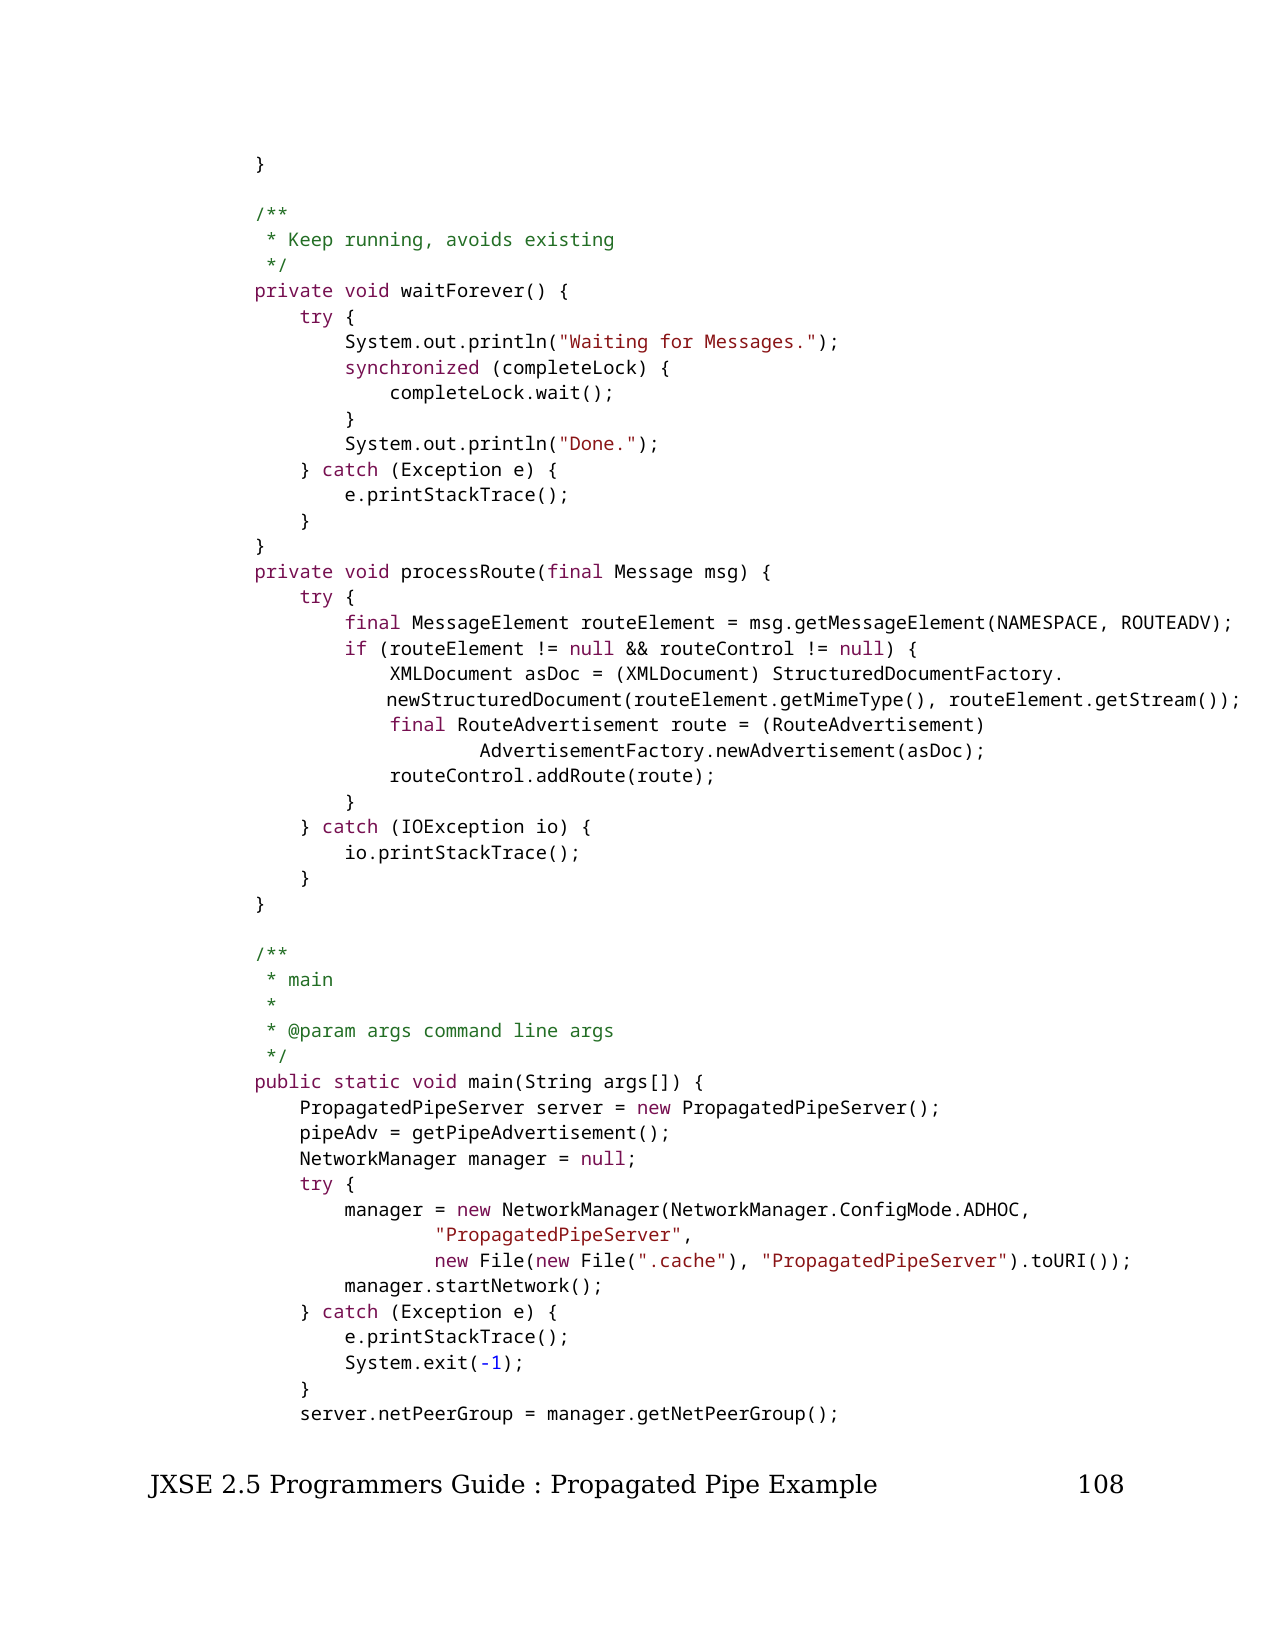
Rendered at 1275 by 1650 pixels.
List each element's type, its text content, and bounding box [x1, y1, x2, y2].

text pipeAdv = getPipeAdvertisement(); [209, 1120, 1275, 1145]
text } catch (Exception e) { [209, 456, 1275, 482]
text /** [209, 201, 1275, 227]
text synchronized (completeLock) { [209, 354, 1275, 380]
text */ [209, 252, 1275, 278]
text completeLock.wait(); [209, 380, 1275, 405]
text NetworkManager manager = null; [209, 1145, 1275, 1171]
text try { [209, 303, 1275, 329]
text } [209, 533, 1275, 558]
text } [209, 150, 1275, 176]
text final RouteAdvertisement route = (RouteAdvertisement) [209, 711, 1275, 737]
text e.printStackTrace(); [209, 482, 1275, 507]
text private void waitForever() { [209, 278, 1275, 303]
text XMLDocument asDoc = (XMLDocument) StructuredDocumentFactory. [209, 660, 1275, 686]
text } [209, 890, 1275, 916]
text try { [209, 1171, 1275, 1196]
text System.exit(-1); [209, 1349, 1275, 1375]
text } [209, 405, 1275, 431]
text PropagatedPipeServer server = new PropagatedPipeServer(); [209, 1094, 1275, 1120]
text * main [209, 967, 1275, 992]
text try { [209, 584, 1275, 609]
text System.out.println("Waiting for Messages."); [209, 329, 1275, 354]
text routeControl.addRoute(route); [209, 762, 1275, 788]
text System.out.println("Done."); [209, 431, 1275, 456]
text server.netPeerGroup = manager.getNetPeerGroup(); [209, 1401, 1275, 1426]
text * [209, 992, 1275, 1018]
text } [209, 1375, 1275, 1401]
text io.printStackTrace(); [209, 839, 1275, 864]
text * @param args command line args [209, 1018, 1275, 1043]
text } [209, 864, 1275, 890]
text new File(new File(".cache"), "PropagatedPipeServer").toURI()); [209, 1247, 1275, 1273]
text } [209, 788, 1275, 813]
text /** [209, 941, 1275, 967]
text AdvertisementFactory.newAdvertisement(asDoc); [209, 737, 1275, 762]
text } [209, 507, 1275, 533]
text */ [209, 1043, 1275, 1069]
text if (routeElement != null && routeControl != null) { [209, 635, 1275, 660]
text manager = new NetworkManager(NetworkManager.ConfigMode.ADHOC, [209, 1196, 1275, 1222]
text } catch (Exception e) { [209, 1298, 1275, 1324]
text manager.startNetwork(); [209, 1273, 1275, 1298]
text newStructuredDocument(routeElement.getMimeType(), routeElement.getStream()); [150, 686, 1275, 711]
text final MessageElement routeElement = msg.getMessageElement(NAMESPACE, ROUTEADV); [209, 609, 1275, 635]
text } catch (IOException io) { [209, 813, 1275, 839]
text e.printStackTrace(); [209, 1324, 1275, 1349]
text public static void main(String args[]) { [209, 1069, 1275, 1094]
text private void processRoute(final Message msg) { [209, 558, 1275, 584]
text * Keep running, avoids existing [209, 227, 1275, 252]
text "PropagatedPipeServer", [209, 1222, 1275, 1247]
